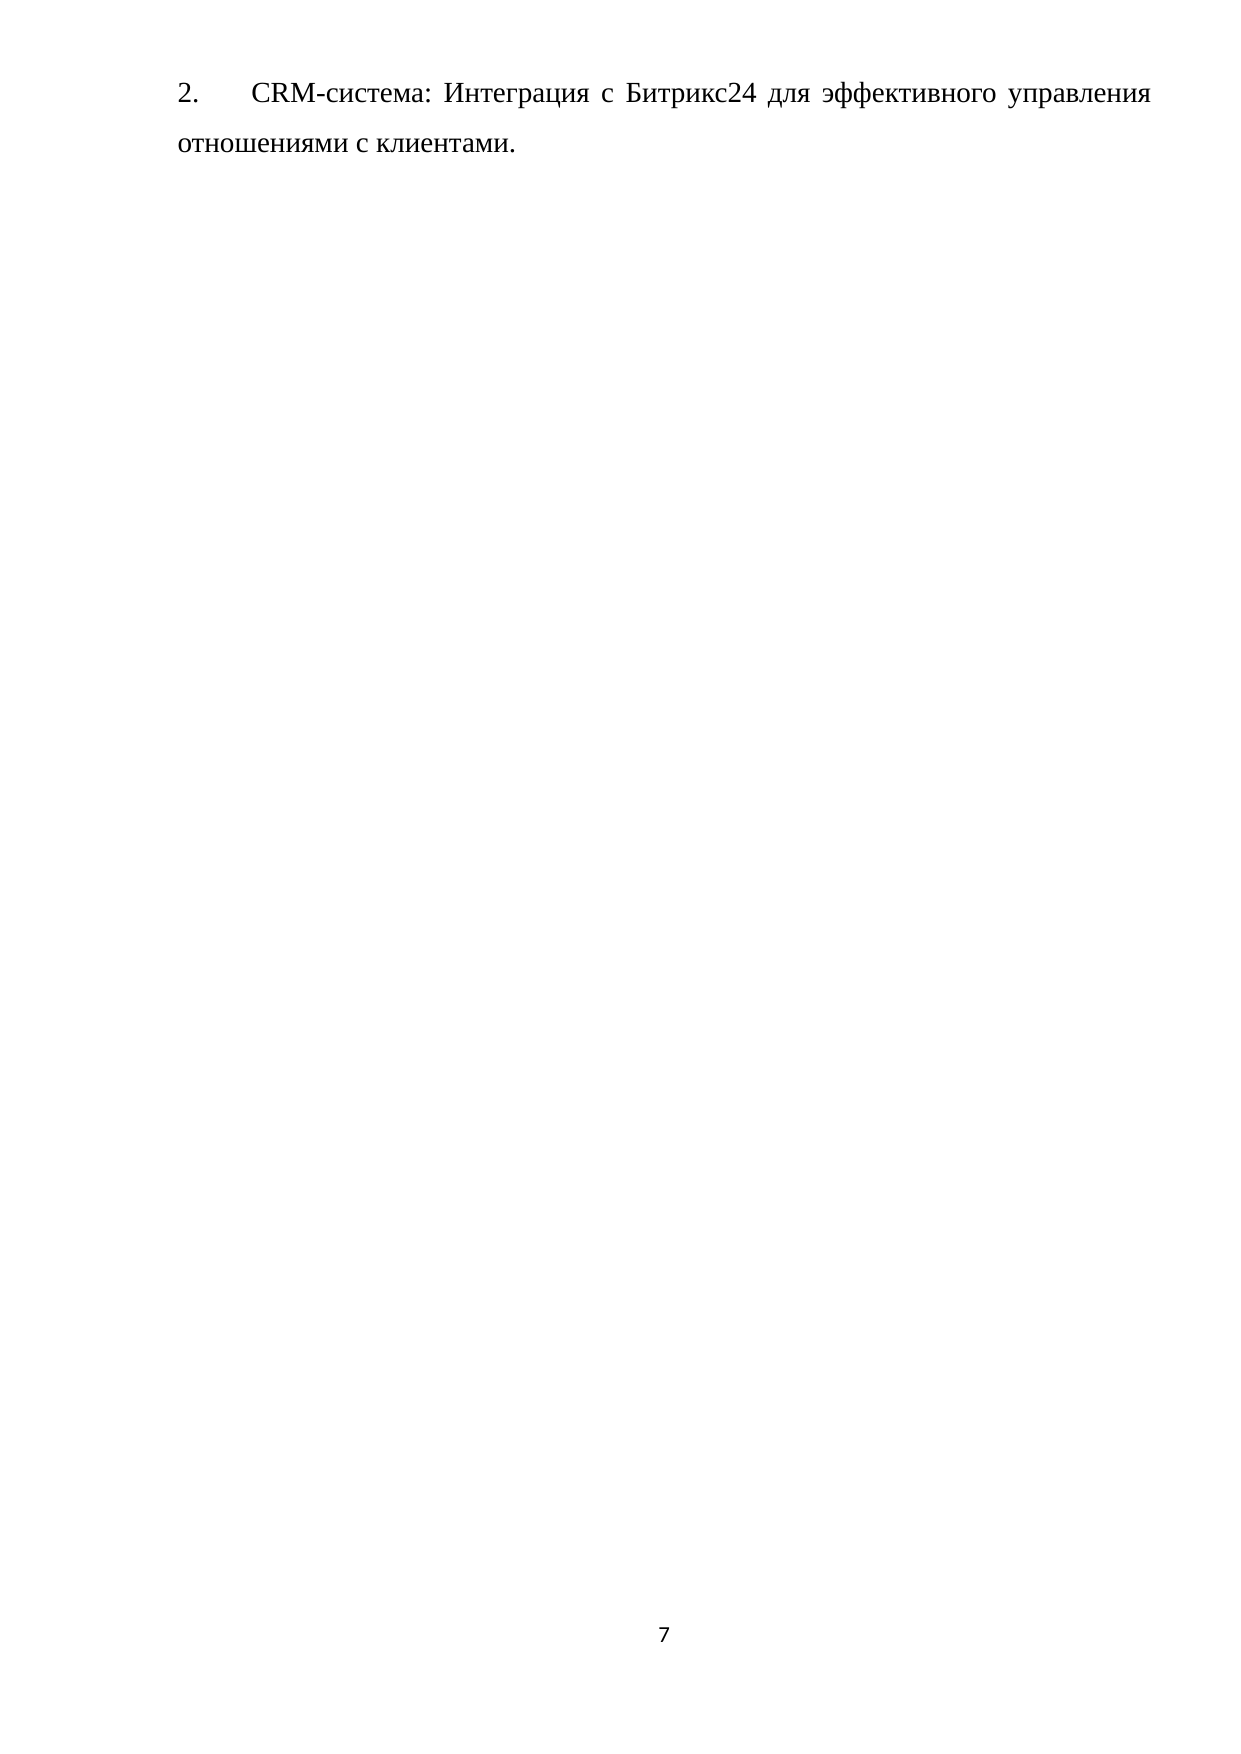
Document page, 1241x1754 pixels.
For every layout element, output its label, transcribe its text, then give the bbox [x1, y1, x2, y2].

list CRM-система: Интеграция с Битрикс24 для эффективного управления отношениями с клиентами. [177, 75, 1152, 159]
